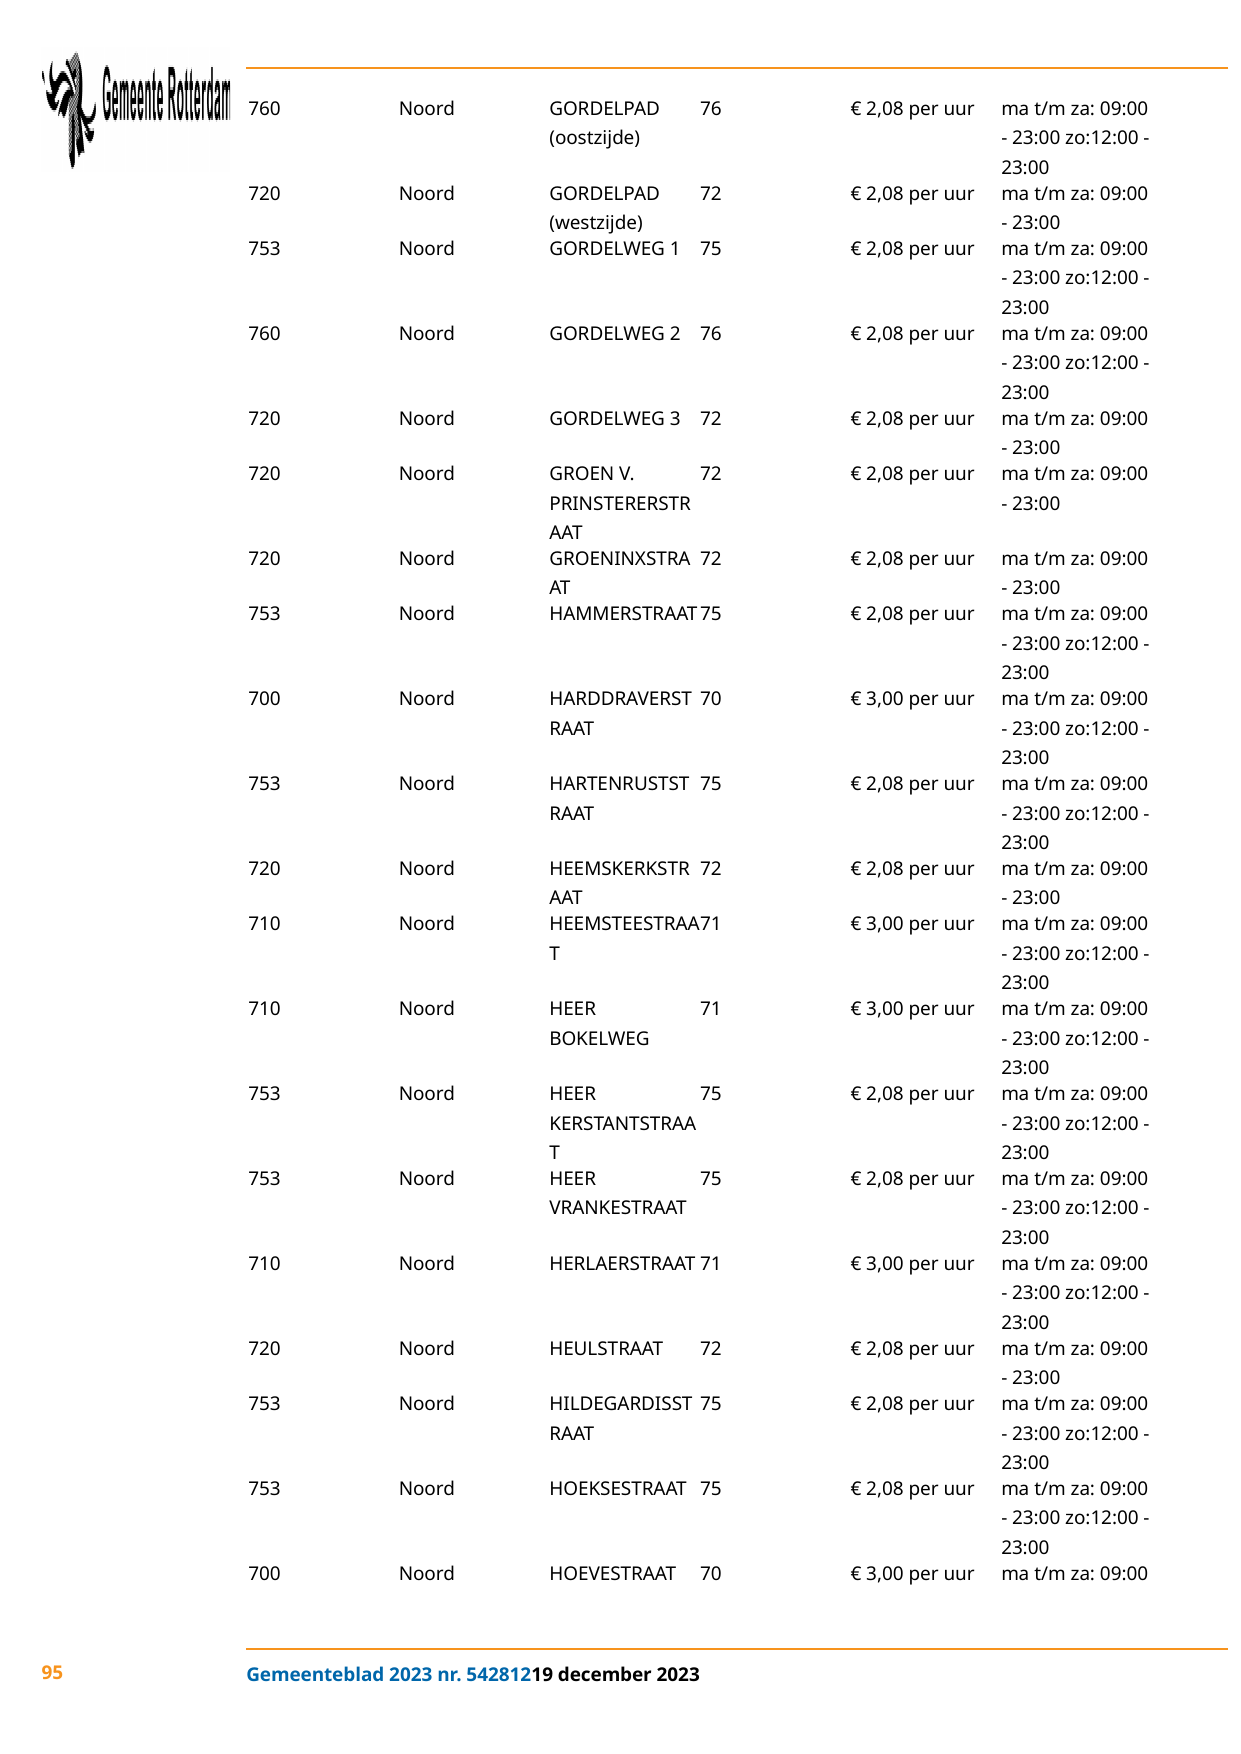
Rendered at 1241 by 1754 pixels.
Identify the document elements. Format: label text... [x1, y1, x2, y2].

table_cell 753 [248, 235, 398, 320]
table_cell 75 [700, 1165, 850, 1250]
table_cell 710 [248, 910, 398, 995]
table_cell HEEMSKERKSTRAAT [549, 855, 700, 910]
table_cell 70 [700, 1560, 850, 1586]
table_cell Noord [399, 1560, 549, 1586]
table_cell € 2,08 per uur [850, 600, 1001, 685]
table_cell ma t/m za: 09:00 - 23:00 zo:12:00 - 23:00 [1001, 1080, 1152, 1165]
table_cell GORDELWEG 2 [549, 320, 700, 405]
table_cell 72 [700, 405, 850, 460]
table_cell 76 [700, 320, 850, 405]
table_cell 70 [700, 685, 850, 770]
table_cell Noord [399, 770, 549, 855]
table_cell Noord [399, 1250, 549, 1335]
table_cell € 2,08 per uur [850, 1475, 1001, 1560]
table_cell ma t/m za: 09:00 - 23:00 zo:12:00 - 23:00 [1001, 685, 1152, 770]
table_cell 71 [700, 995, 850, 1080]
table_cell € 2,08 per uur [850, 95, 1001, 180]
table_cell 710 [248, 1250, 398, 1335]
table_cell Noord [399, 405, 549, 460]
table_cell € 2,08 per uur [850, 545, 1001, 600]
table_cell 720 [248, 180, 398, 235]
picture [41, 47, 231, 172]
table_cell 720 [248, 1335, 398, 1390]
table_cell GORDELWEG 3 [549, 405, 700, 460]
table_cell 753 [248, 1165, 398, 1250]
table_cell Noord [399, 1390, 549, 1475]
table_cell 700 [248, 685, 398, 770]
table_cell € 2,08 per uur [850, 770, 1001, 855]
table_cell 753 [248, 1475, 398, 1560]
table_cell HOEVESTRAAT [549, 1560, 700, 1586]
table_cell ma t/m za: 09:00 - 23:00 zo:12:00 - 23:00 [1001, 1390, 1152, 1475]
table_cell ma t/m za: 09:00 - 23:00 zo:12:00 - 23:00 [1001, 600, 1152, 685]
table_cell € 2,08 per uur [850, 405, 1001, 460]
table_cell ma t/m za: 09:00 - 23:00 zo:12:00 - 23:00 [1001, 910, 1152, 995]
table_cell Noord [399, 460, 549, 545]
table_cell 753 [248, 1080, 398, 1165]
table_cell 720 [248, 545, 398, 600]
table_cell ma t/m za: 09:00 - 23:00 [1001, 1335, 1152, 1390]
table_cell HILDEGARDISSTRAAT [549, 1390, 700, 1475]
table_cell ma t/m za: 09:00 - 23:00 [1001, 545, 1152, 600]
table_cell HEULSTRAAT [549, 1335, 700, 1390]
table_cell 72 [700, 855, 850, 910]
table_cell 760 [248, 95, 398, 180]
table_cell € 2,08 per uur [850, 1390, 1001, 1475]
table_cell HARTENRUSTSTRAAT [549, 770, 700, 855]
table_cell ma t/m za: 09:00 - 23:00 [1001, 855, 1152, 910]
table_cell 75 [700, 1475, 850, 1560]
table_cell ma t/m za: 09:00 - 23:00 zo:12:00 - 23:00 [1001, 320, 1152, 405]
table_cell GORDELPAD (westzijde) [549, 180, 700, 235]
table_cell HOEKSESTRAAT [549, 1475, 700, 1560]
table_cell 720 [248, 405, 398, 460]
table_cell 75 [700, 1080, 850, 1165]
table_cell 760 [248, 320, 398, 405]
table_cell Noord [399, 545, 549, 600]
table_cell 753 [248, 600, 398, 685]
table_cell € 2,08 per uur [850, 180, 1001, 235]
table_cell GORDELWEG 1 [549, 235, 700, 320]
table_cell Noord [399, 320, 549, 405]
table_cell Noord [399, 685, 549, 770]
table_cell Noord [399, 1335, 549, 1390]
table_cell ma t/m za: 09:00 - 23:00 zo:12:00 - 23:00 [1001, 95, 1152, 180]
table_cell 720 [248, 460, 398, 545]
table_cell € 2,08 per uur [850, 855, 1001, 910]
table_cell HARDDRAVERSTRAAT [549, 685, 700, 770]
table_cell ma t/m za: 09:00 [1001, 1560, 1152, 1586]
table_cell ma t/m za: 09:00 - 23:00 [1001, 180, 1152, 235]
table_cell GROENINXSTRAAT [549, 545, 700, 600]
table_cell € 2,08 per uur [850, 1080, 1001, 1165]
table_cell ma t/m za: 09:00 - 23:00 zo:12:00 - 23:00 [1001, 770, 1152, 855]
table_cell HAMMERSTRAAT [549, 600, 700, 685]
table_cell ma t/m za: 09:00 - 23:00 zo:12:00 - 23:00 [1001, 235, 1152, 320]
table_cell Noord [399, 995, 549, 1080]
table_cell 75 [700, 1390, 850, 1475]
table_cell 72 [700, 460, 850, 545]
table_cell 72 [700, 1335, 850, 1390]
table_cell Noord [399, 855, 549, 910]
table_cell Noord [399, 180, 549, 235]
table_cell € 3,00 per uur [850, 685, 1001, 770]
table_cell € 2,08 per uur [850, 460, 1001, 545]
table_cell Noord [399, 95, 549, 180]
table_cell HEEMSTEESTRAAT [549, 910, 700, 995]
table_cell 71 [700, 910, 850, 995]
table_cell Noord [399, 1165, 549, 1250]
table_cell Noord [399, 235, 549, 320]
table_cell 71 [700, 1250, 850, 1335]
table_cell 76 [700, 95, 850, 180]
table_cell 75 [700, 600, 850, 685]
table_cell 710 [248, 995, 398, 1080]
table_cell 700 [248, 1560, 398, 1586]
table_cell ma t/m za: 09:00 - 23:00 [1001, 405, 1152, 460]
table_cell ma t/m za: 09:00 - 23:00 zo:12:00 - 23:00 [1001, 1250, 1152, 1335]
table_cell 753 [248, 1390, 398, 1475]
table_cell 72 [700, 545, 850, 600]
table_cell HEER VRANKESTRAAT [549, 1165, 700, 1250]
table_cell Noord [399, 600, 549, 685]
table_cell € 3,00 per uur [850, 1560, 1001, 1586]
table_cell HEER BOKELWEG [549, 995, 700, 1080]
table_cell 720 [248, 855, 398, 910]
table_cell € 3,00 per uur [850, 1250, 1001, 1335]
table_cell Noord [399, 1080, 549, 1165]
table_cell € 3,00 per uur [850, 995, 1001, 1080]
table_cell € 3,00 per uur [850, 910, 1001, 995]
table_cell € 2,08 per uur [850, 1335, 1001, 1390]
table_cell € 2,08 per uur [850, 1165, 1001, 1250]
table_cell € 2,08 per uur [850, 235, 1001, 320]
table_cell € 2,08 per uur [850, 320, 1001, 405]
table_cell HERLAERSTRAAT [549, 1250, 700, 1335]
table_cell GORDELPAD (oostzijde) [549, 95, 700, 180]
table_cell ma t/m za: 09:00 - 23:00 zo:12:00 - 23:00 [1001, 1165, 1152, 1250]
table_cell ma t/m za: 09:00 - 23:00 zo:12:00 - 23:00 [1001, 1475, 1152, 1560]
table_cell HEER KERSTANTSTRAAT [549, 1080, 700, 1165]
table_cell GROEN V. PRINSTERERSTRAAT [549, 460, 700, 545]
table_cell ma t/m za: 09:00 - 23:00 [1001, 460, 1152, 545]
table_cell 75 [700, 770, 850, 855]
table_cell Noord [399, 910, 549, 995]
table_cell ma t/m za: 09:00 - 23:00 zo:12:00 - 23:00 [1001, 995, 1152, 1080]
table_cell 72 [700, 180, 850, 235]
table_cell Noord [399, 1475, 549, 1560]
table_cell 75 [700, 235, 850, 320]
table_cell 753 [248, 770, 398, 855]
